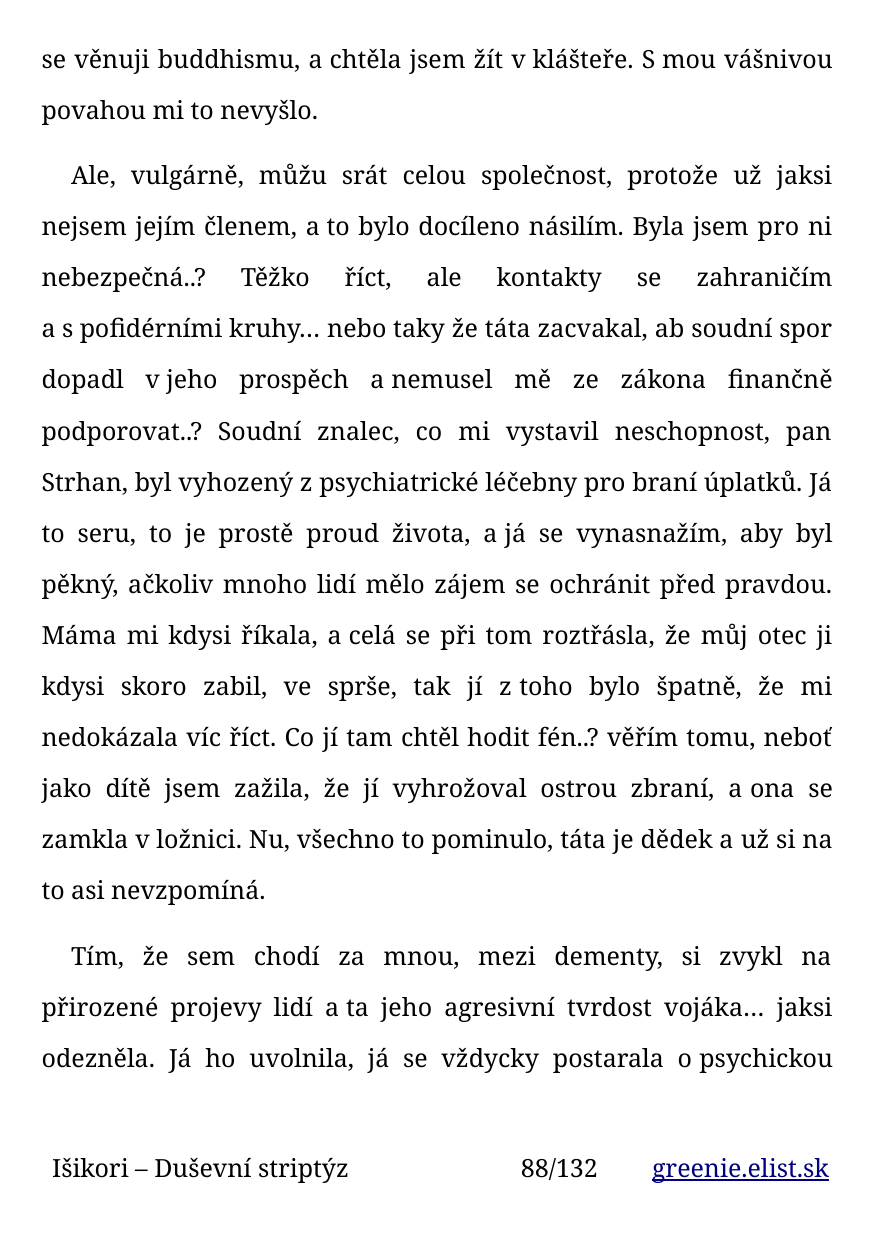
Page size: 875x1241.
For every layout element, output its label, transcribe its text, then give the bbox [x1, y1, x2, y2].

text Tím, že sem chodí za mnou, mezi dementy, si zvykl na přirozené projevy lidí a ta jeho agresivní tvrdost vojáka… jaksi odezněla. Já ho uvolnila, já se vždycky postarala o psychickou [41, 938, 833, 1074]
text se věnuji buddhismu, a chtěla jsem žít v klášteře. S mou vášnivou povahou mi to nevyšlo. [41, 41, 833, 126]
text Ale, vulgárně, můžu srát celou společnost, protože už jaksi nejsem jejím členem, a to bylo docíleno násilím. Byla jsem pro ni nebezpečná..? Těžko říct, ale kontakty se zahraničím a s pofidérními kruhy… nebo taky že táta zacvakal, ab soudní spor dopadl v jeho prospěch a nemusel mě ze zákona finančně podporovat..? Soudní znalec, co mi vystavil neschopnost, pan Strhan, byl vyhozený z psychiatrické léčebny pro braní úplatků. Já to seru, to je prostě proud života, a já se vynasnažím, aby byl pěkný, ačkoliv mnoho lidí mělo zájem se ochránit před pravdou. Máma mi kdysi říkala, a celá se při tom roztřásla, že můj otec ji kdysi skoro zabil, ve sprše, tak jí z toho bylo špatně, že mi nedokázala víc říct. Co jí tam chtěl hodit fén..? věřím tomu, neboť jako dítě jsem zažila, že jí vyhrožoval ostrou zbraní, a ona se zamkla v ložnici. Nu, všechno to pominulo, táta je dědek a už si na to asi nevzpomíná. [41, 158, 833, 907]
